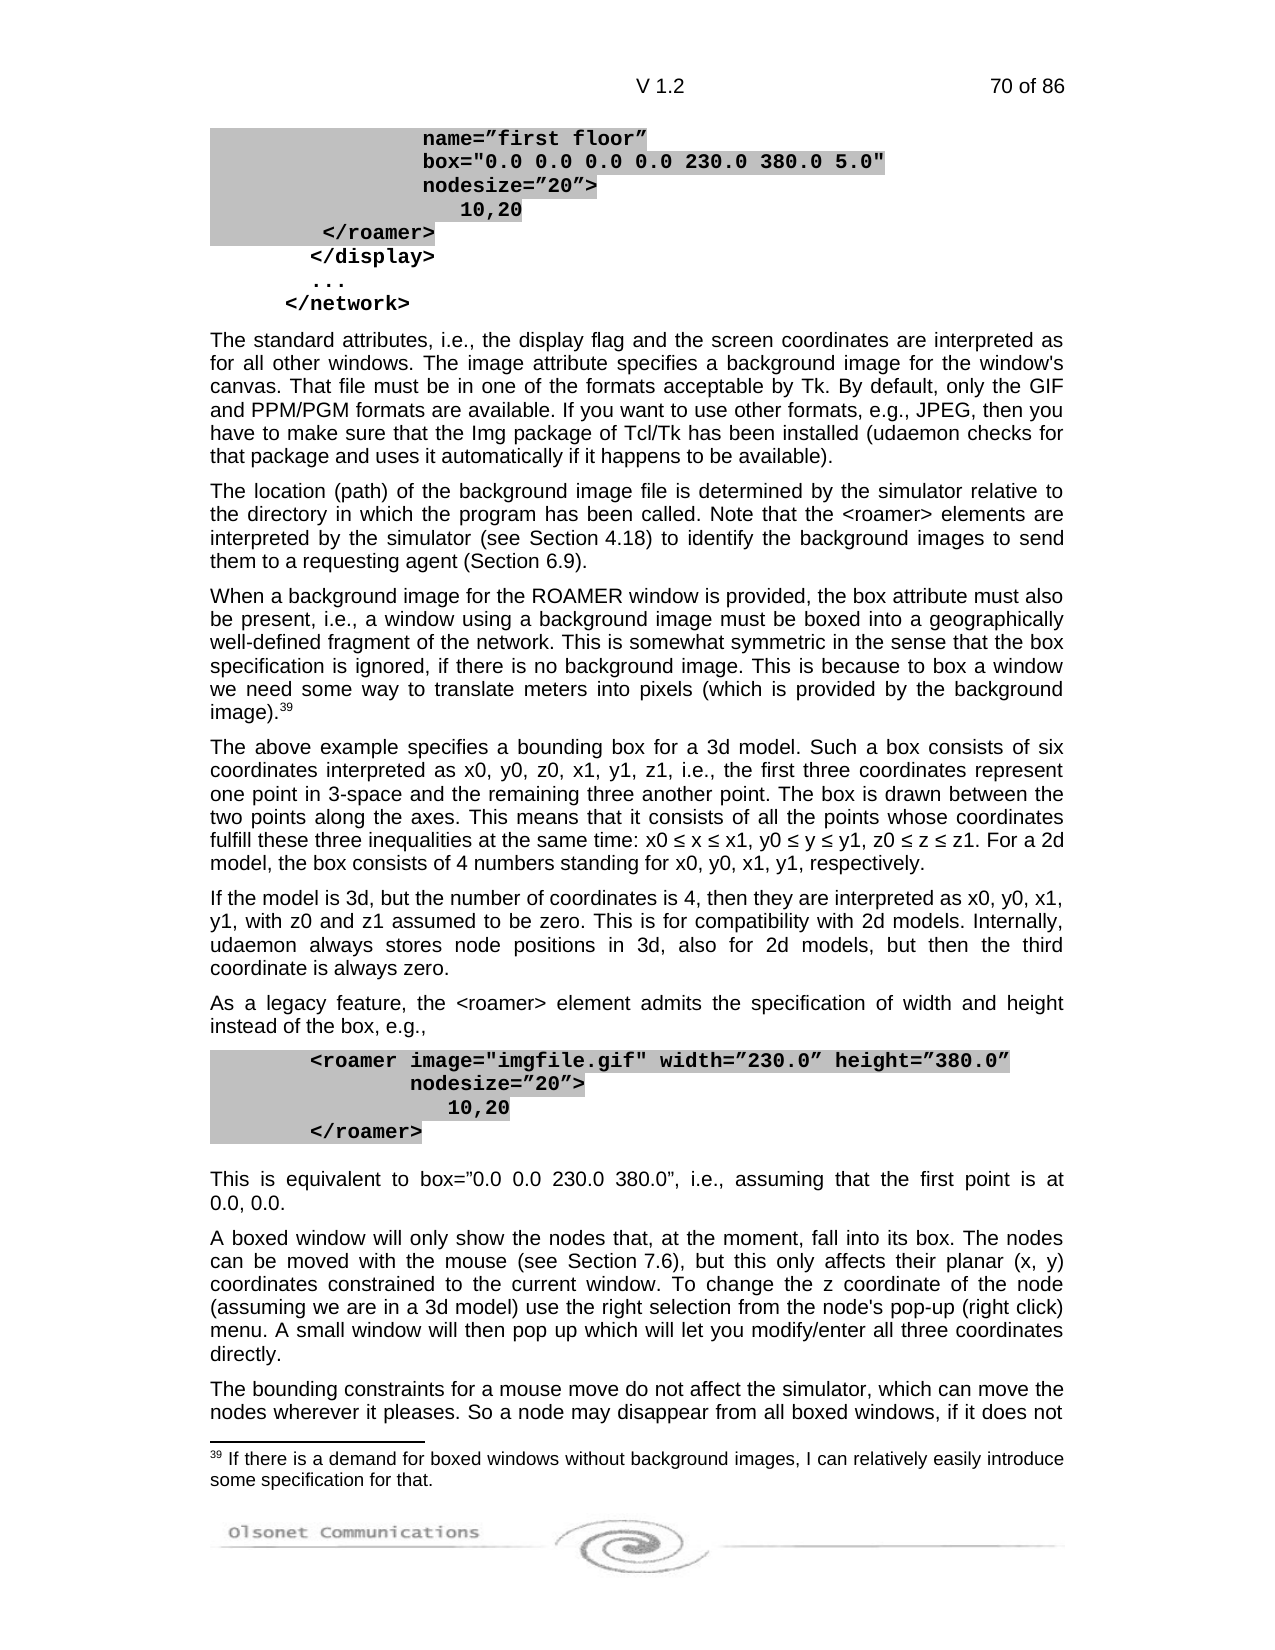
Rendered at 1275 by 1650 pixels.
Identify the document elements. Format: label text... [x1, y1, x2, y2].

text <roamer image="imgfile.gif" width=”230.0” height=”380.0” [210, 1050, 1065, 1073]
text </network> [210, 293, 1065, 317]
text As a legacy feature, the <roamer> element admits the specification of width and height instead of the box, e.g., [210, 991, 1065, 1038]
text The bounding constraints for a mouse move do not affect the simulator, which can move the nodes wherever it pleases. So a node may disappear from all boxed windows, if it does not [210, 1377, 1065, 1424]
text 10,20 [210, 1097, 1065, 1121]
text nodesize=”20”> [210, 1073, 1065, 1097]
picture [210, 1504, 1065, 1596]
text nodesize=”20”> [210, 175, 1065, 199]
text </roamer> [210, 1121, 1065, 1144]
text The standard attributes, i.e., the display flag and the screen coordinates are interpreted as for all other windows. The image attribute specifies a background image for the window's canvas. That file must be in one of the formats acceptable by Tk. By default, only the GIF and PPM/PGM formats are available. If you want to use other formats, e.g., JPEG, then you have to make sure that the Img package of Tcl/Tk has been installed (udaemon checks for that package and uses it automatically if it happens to be available). [210, 329, 1065, 468]
text If the model is 3d, but the number of coordinates is 4, then they are interpreted as x0, y0, x1, y1, with z0 and z1 assumed to be zero. This is for compatibility with 2d models. Internally, udaemon always stores node positions in 3d, also for 2d models, but then the third coordinate is always zero. [210, 887, 1065, 980]
text A boxed window will only show the nodes that, at the moment, fall into its box. The nodes can be moved with the mouse (see Section 7.6), but this only affects their planar (x, y) coordinates constrained to the current window. To change the z coordinate of the node (assuming we are in a 3d model) use the right selection from the node's pop-up (right click) menu. A small window will then pop up which will let you modify/enter all three coordinates directly. [210, 1226, 1065, 1366]
text This is equivalent to box=”0.0 0.0 230.0 380.0”, i.e., assuming that the first point is at 0.0, 0.0. [210, 1168, 1065, 1214]
text </display> [210, 246, 1065, 269]
text The location (path) of the background image file is determined by the simulator relative to the directory in which the program has been called. Note that the <roamer> elements are interpreted by the simulator (see Section 4.18) to identify the background images to send them to a requesting agent (Section 6.9). [210, 480, 1065, 573]
text name=”first floor” [210, 128, 1065, 151]
text If there is a demand for boxed windows without background images, I can relatively easily introduce some specification for that. [210, 1448, 1065, 1490]
text 10,20 [210, 199, 1065, 222]
text When a background image for the ROAMER window is provided, the box attribute must also be present, i.e., a window using a background image must be boxed into a geographically well-defined fragment of the network. This is somewhat symmetric in the sense that the box specification is ignored, if there is no background image. This is because to box a window we need some way to translate meters into pixels (which is provided by the background image). [210, 584, 1065, 724]
text </roamer> [210, 222, 1065, 246]
text ... [210, 269, 1065, 293]
text box="0.0 0.0 0.0 0.0 230.0 380.0 5.0" [210, 151, 1065, 175]
text The above example specifies a bounding box for a 3d model. Such a box consists of six coordinates interpreted as x0, y0, z0, x1, y1, z1, i.e., the first three coordinates represent one point in 3-space and the remaining three another point. The box is drawn between the two points along the axes. This means that it consists of all the points whose coordinates fulfill these three inequalities at the same time: x0 ≤ x ≤ x1, y0 ≤ y ≤ y1, z0 ≤ z ≤ z1. For a 2d model, the box consists of 4 numbers standing for x0, y0, x1, y1, respectively. [210, 736, 1065, 875]
